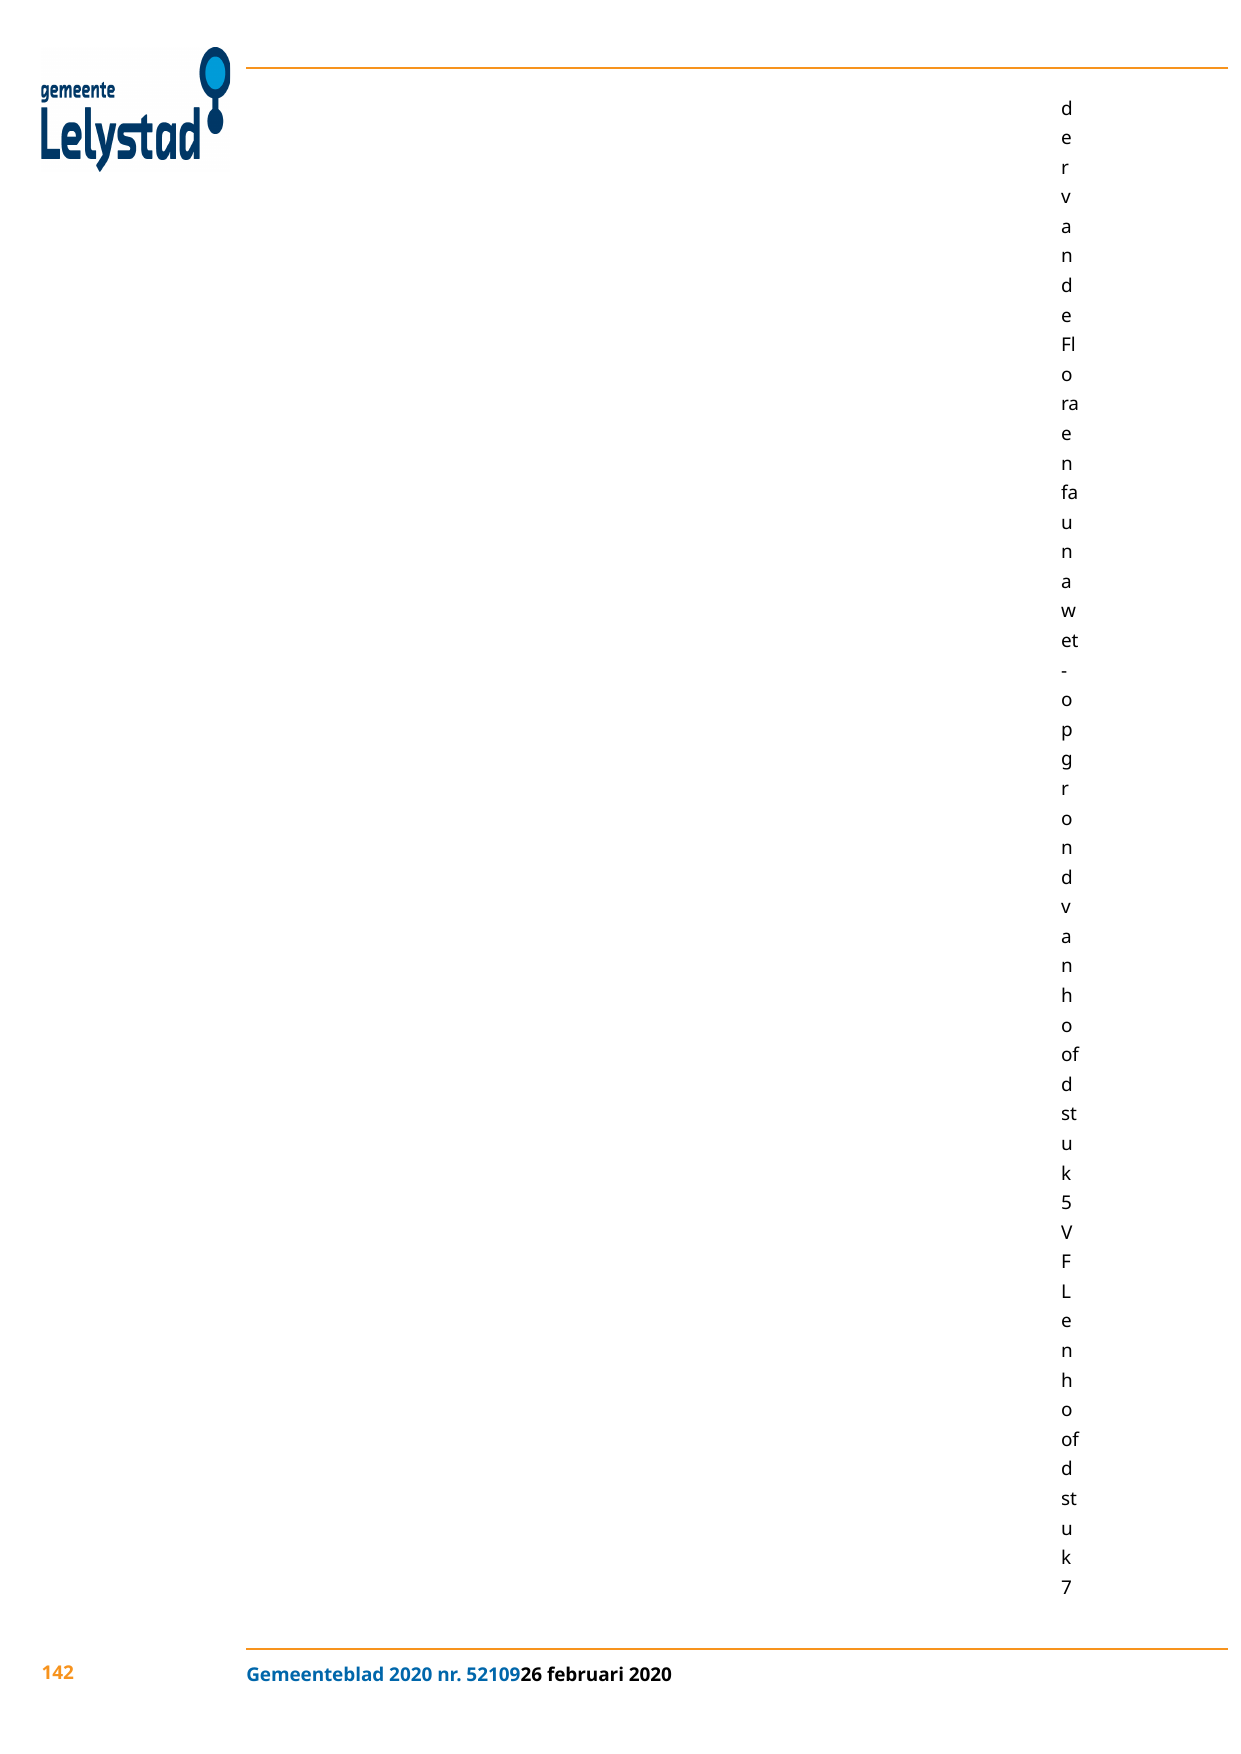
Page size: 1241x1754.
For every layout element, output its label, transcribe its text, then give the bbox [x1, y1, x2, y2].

table_cell [447, 95, 483, 1600]
table_cell [826, 95, 880, 1600]
table_cell [953, 95, 1007, 1600]
table_cell [248, 95, 284, 1600]
table_cell [880, 95, 952, 1600]
table_cell [483, 95, 699, 1600]
table_cell [754, 95, 826, 1600]
picture [41, 47, 231, 172]
table_cell [284, 95, 447, 1600]
table_cell [1007, 95, 1061, 1600]
table_cell [700, 95, 754, 1600]
table_cell der van de Flora en faunawet -op grond van hoofdstuk 5 VFL en hoofdstuk 7 [1061, 95, 1079, 1600]
